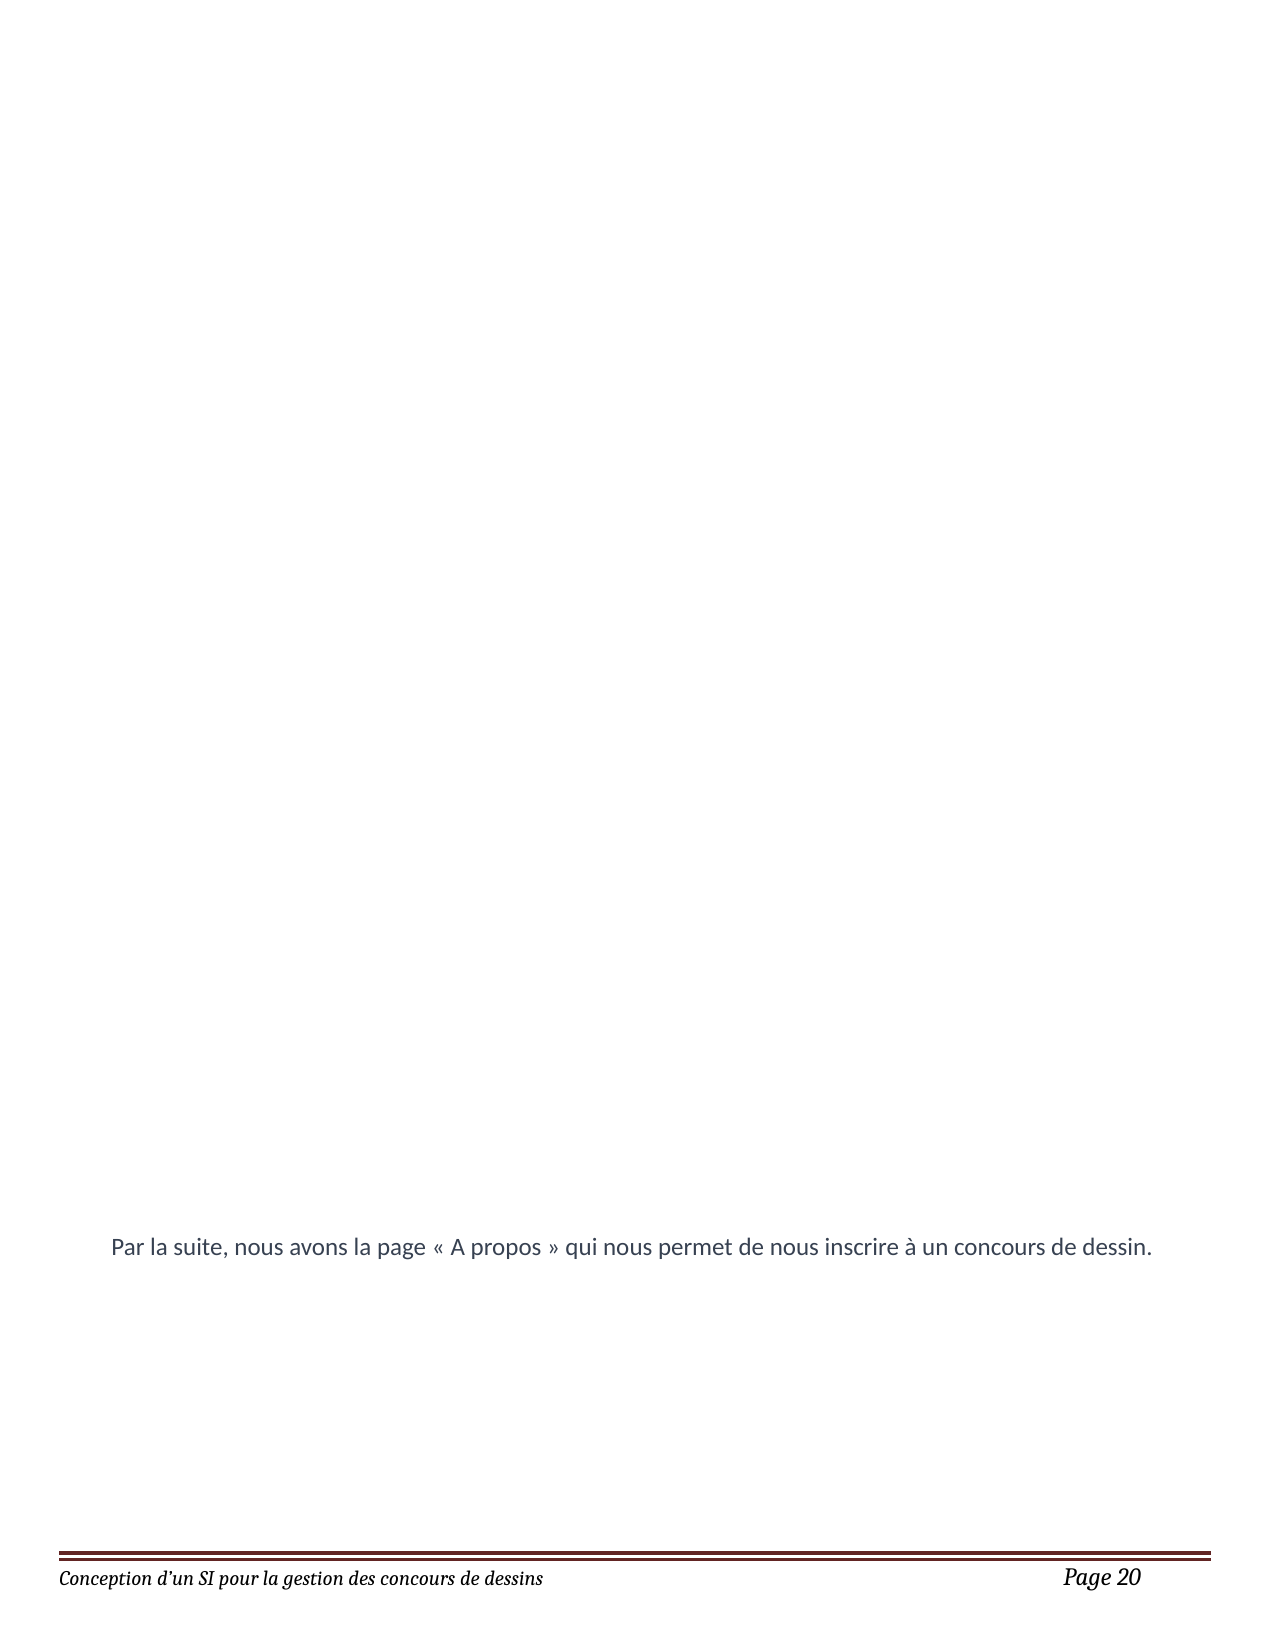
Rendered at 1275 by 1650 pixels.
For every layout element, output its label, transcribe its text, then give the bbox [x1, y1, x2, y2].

text Par la suite, nous avons la page « A propos » qui nous permet de nous inscrire à un concours de dessin. [111, 1231, 1211, 1261]
